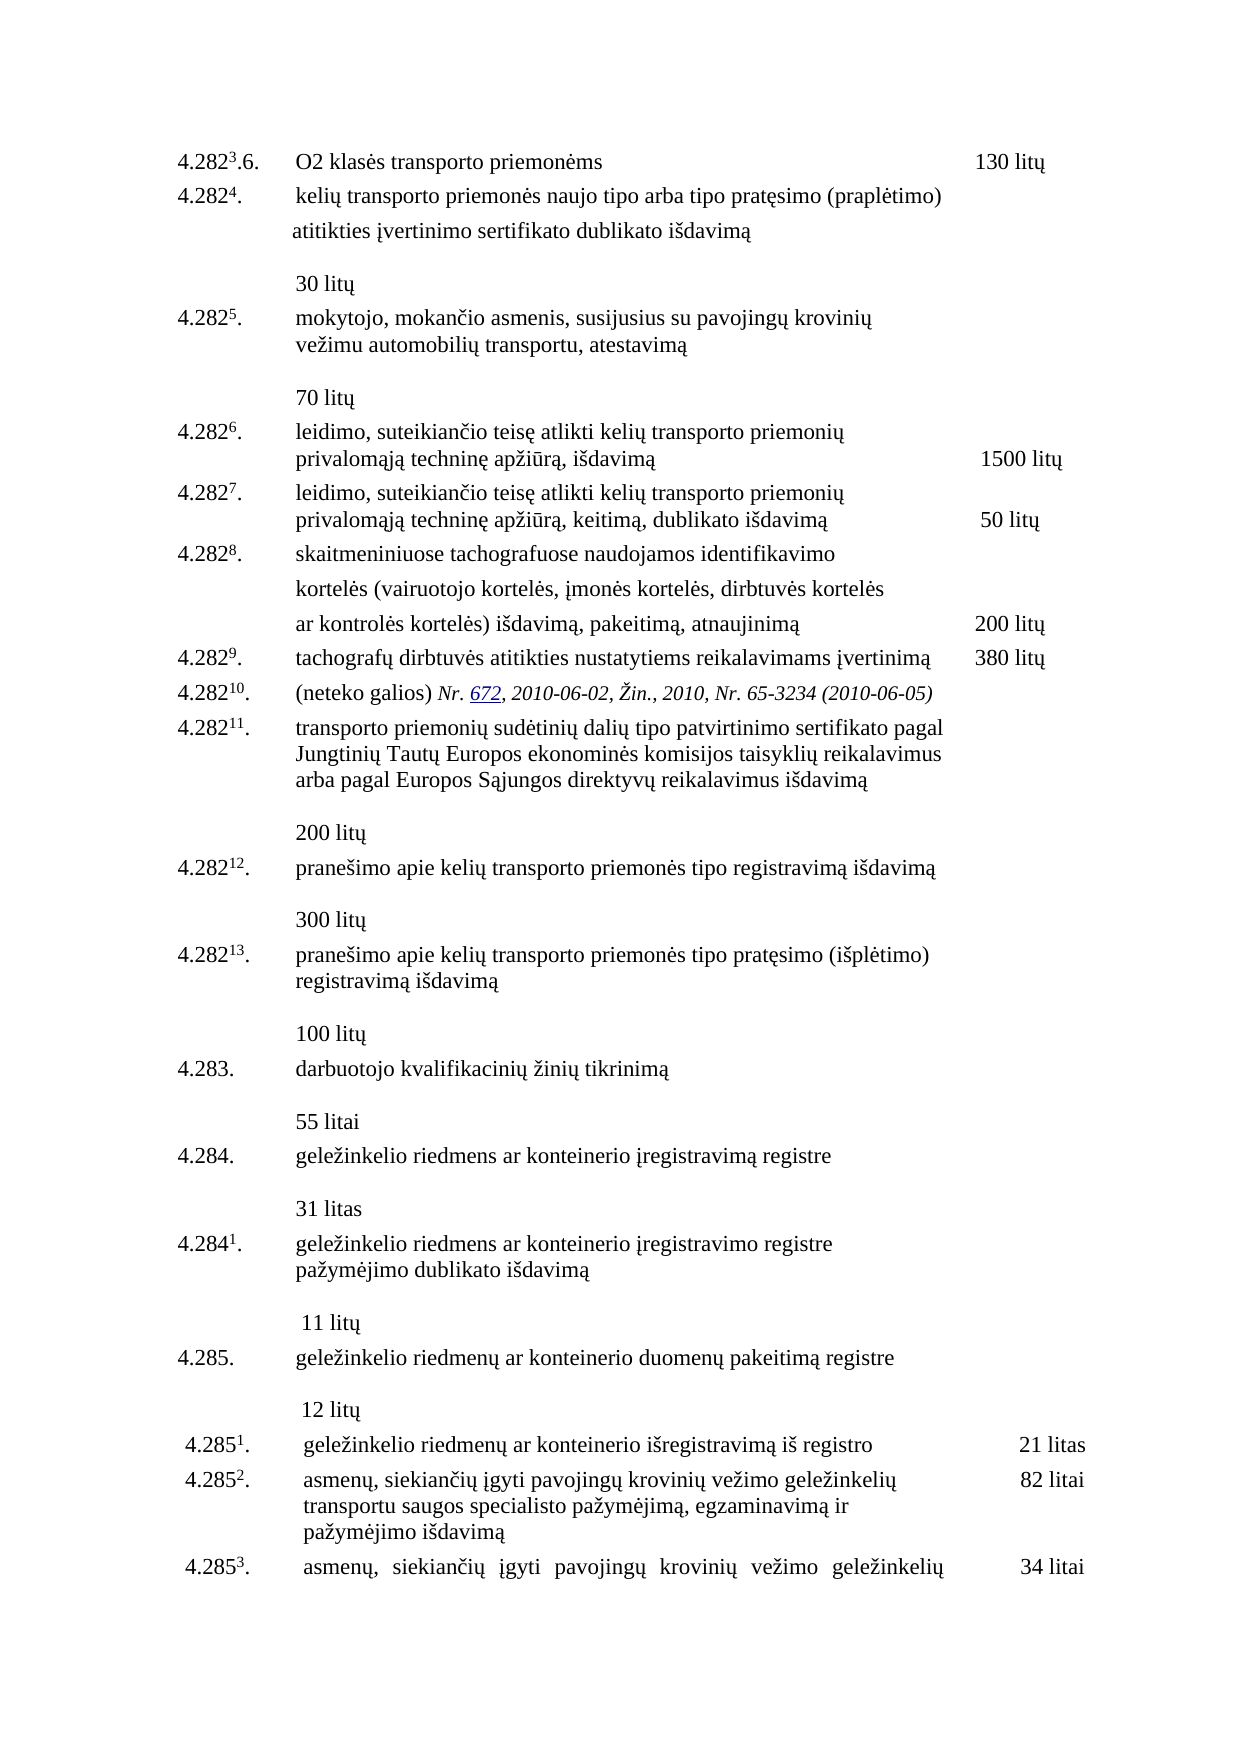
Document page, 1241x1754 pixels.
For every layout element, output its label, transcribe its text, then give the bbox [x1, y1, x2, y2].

text 4.28210. (neteko galios) Nr. 672, 2010-06-02, Žin., 2010, Nr. 65-3234 (2010-06-05) [177, 679, 945, 705]
text 4.2828. skaitmeniniuose tachografuose naudojamos identifikavimo [177, 540, 1122, 567]
text 4.2824. kelių transporto priemonės naujo tipo arba tipo pratęsimo (praplėtimo) [177, 182, 1122, 209]
table_cell 34 litai [956, 1553, 1148, 1588]
text 4.284. geležinkelio riedmens ar konteinerio įregistravimą registre 31 litas [177, 1142, 930, 1221]
text atitikties įvertinimo sertifikato dublikato išdavimą 30 litų [292, 217, 945, 296]
text 4.2825. mokytojo, mokančio asmenis, susijusius su pavojingų krovinių vežimu automobilių transportu, atestavimą 70 litų [177, 304, 945, 410]
table_header 4.2851. [174, 1431, 292, 1466]
table_cell 82 litai [956, 1466, 1148, 1553]
text 4.2823.6. O2 klasės transporto priemonėms 130 litų [177, 148, 1122, 174]
text 4.28213. pranešimo apie kelių transporto priemonės tipo pratęsimo (išplėtimo) registravimą išdavimą 100 litų [177, 941, 945, 1047]
text ar kontrolės kortelės) išdavimą, pakeitimą, atnaujinimą 200 litų [177, 610, 1122, 636]
text 4.285. geležinkelio riedmenų ar konteinerio duomenų pakeitimą registre 12 litų [177, 1343, 930, 1423]
text 4.283. darbuotojo kvalifikacinių žinių tikrinimą 55 litai [177, 1055, 945, 1134]
table_cell asmenų, siekiančių įgyti pavojingų krovinių vežimo geležinkelių transportu saugos specialisto pažymėjimą, egzaminavimą ir pažymėjimo išdavimą [292, 1466, 956, 1553]
table_cell asmenų, siekiančių įgyti pavojingų krovinių vežimo geležinkelių [292, 1553, 956, 1588]
table_cell 4.2852. [174, 1466, 292, 1553]
text 4.2827. leidimo, suteikiančio teisę atlikti kelių transporto priemonių privalomąją techninę apžiūrą, keitimą, dublikato išdavimą 50 litų [177, 479, 1122, 532]
text 4.28211. transporto priemonių sudėtinių dalių tipo patvirtinimo sertifikato pagal Jungtinių Tautų Europos ekonominės komisijos taisyklių reikalavimus arba pagal Europos Sąjungos direktyvų reikalavimus išdavimą 200 litų [177, 714, 945, 846]
text 4.2826. leidimo, suteikiančio teisę atlikti kelių transporto priemonių privalomąją techninę apžiūrą, išdavimą 1500 litų [177, 418, 1122, 471]
text 4.2829. tachografų dirbtuvės atitikties nustatytiems reikalavimams įvertinimą 380 litų [177, 644, 1122, 671]
table_header 21 litas [956, 1431, 1148, 1466]
text 4.28212. pranešimo apie kelių transporto priemonės tipo registravimą išdavimą 300 litų [177, 854, 945, 933]
table_cell 4.2853. [174, 1553, 292, 1588]
table_header geležinkelio riedmenų ar konteinerio išregistravimą iš registro [292, 1431, 956, 1466]
text 4.2841. geležinkelio riedmens ar konteinerio įregistravimo registre pažymėjimo dublikato išdavimą 11 litų [177, 1230, 930, 1335]
text kortelės (vairuotojo kortelės, įmonės kortelės, dirbtuvės kortelės [177, 575, 1122, 601]
